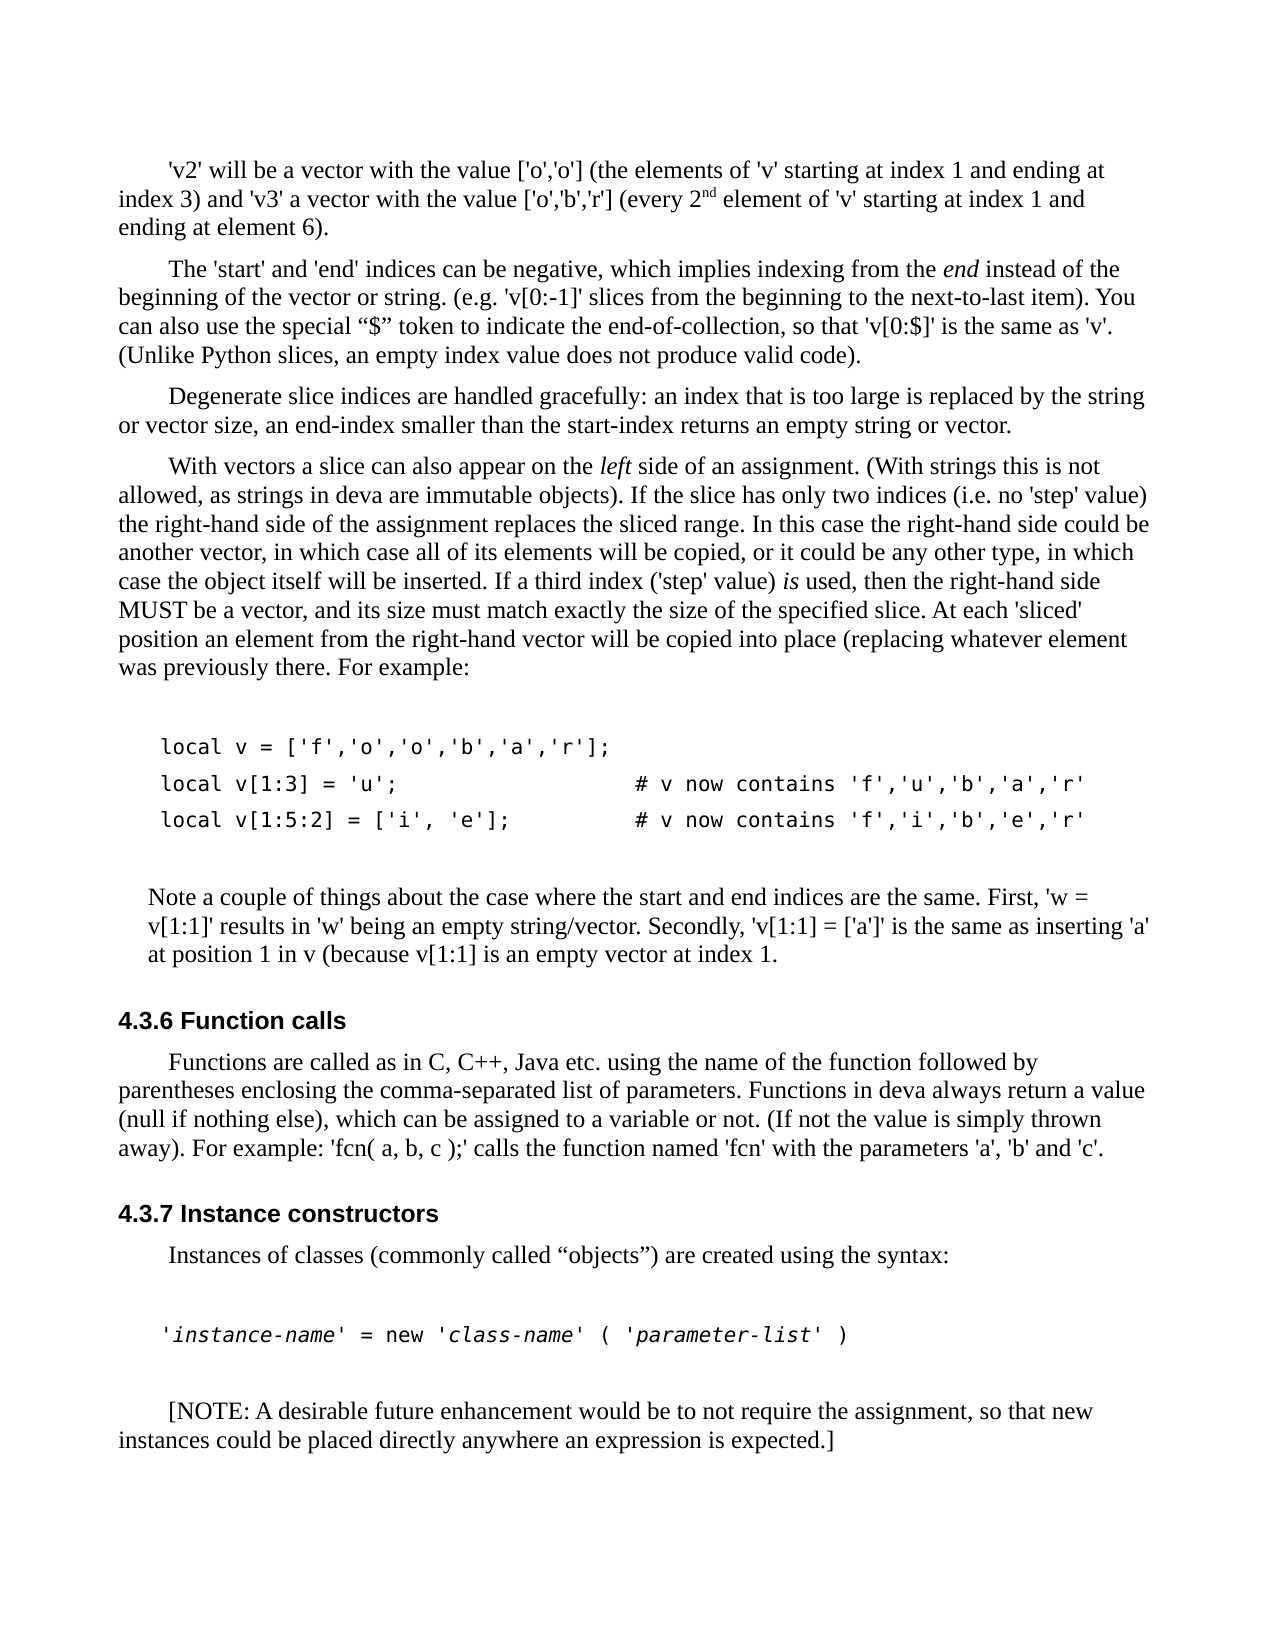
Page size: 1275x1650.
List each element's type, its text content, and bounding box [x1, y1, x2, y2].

text local v[1:5:2] = ['i', 'e']; # v now contains 'f','i','b','e','r' [118, 808, 1157, 833]
text [NOTE: A desirable future enhancement would be to not require the assignment, so that new instances could be placed directly anywhere an expression is expected.] [118, 1396, 1157, 1454]
text 'instance-name' = new 'class-name' ( 'parameter-list' ) [118, 1323, 1157, 1347]
text Functions are called as in C, C++, Java etc. using the name of the function followed by parentheses enclosing the comma-separated list of parameters. Functions in deva always return a value (null if nothing else), which can be assigned to a variable or not. (If not the value is simply thrown away). For example: 'fcn( a, b, c );' calls the function named 'fcn' with the parameters 'a', 'b' and 'c'. [118, 1047, 1157, 1162]
text local v[1:3] = 'u'; # v now contains 'f','u','b','a','r' [118, 772, 1157, 796]
text 'v2' will be a vector with the value ['o','o'] (the elements of 'v' starting at index 1 and ending at index 3) and 'v3' a vector with the value ['o','b','r'] (every 2nd element of 'v' starting at index 1 and ending at element 6). [118, 155, 1157, 241]
subtitle 4.3.6 Function calls [118, 1006, 1157, 1034]
text Instances of classes (commonly called “objects”) are created using the syntax: [118, 1240, 1157, 1269]
text The 'start' and 'end' indices can be negative, which implies indexing from the end instead of the beginning of the vector or string. (e.g. 'v[0:-1]' slices from the beginning to the next-to-last item). You can also use the special “$” token to indicate the end-of-collection, so that 'v[0:$]' is the same as 'v'. (Unlike Python slices, an empty index value does not produce valid code). [118, 254, 1157, 369]
text local v = ['f','o','o','b','a','r']; [118, 735, 1157, 759]
text Note a couple of things about the case where the start and end indices are the same. First, 'w = v[1:1]' results in 'w' being an empty string/vector. Secondly, 'v[1:1] = ['a']' is the same as inserting 'a' at position 1 in v (because v[1:1] is an empty vector at index 1. [148, 882, 1157, 968]
text With vectors a slice can also appear on the left side of an assignment. (With strings this is not allowed, as strings in deva are immutable objects). If the slice has only two indices (i.e. no 'step' value) the right-hand side of the assignment replaces the sliced range. In this case the right-hand side could be another vector, in which case all of its elements will be copied, or it could be any other type, in which case the object itself will be inserted. If a third index ('step' value) is used, then the right-hand side MUST be a vector, and its size must match exactly the size of the specified slice. At each 'sliced' position an element from the right-hand vector will be copied into place (replacing whatever element was previously there. For example: [118, 451, 1157, 681]
text Degenerate slice indices are handled gracefully: an index that is too large is replaced by the string or vector size, an end-index smaller than the start-index returns an empty string or vector. [118, 381, 1157, 439]
subtitle 4.3.7 Instance constructors [118, 1199, 1157, 1228]
